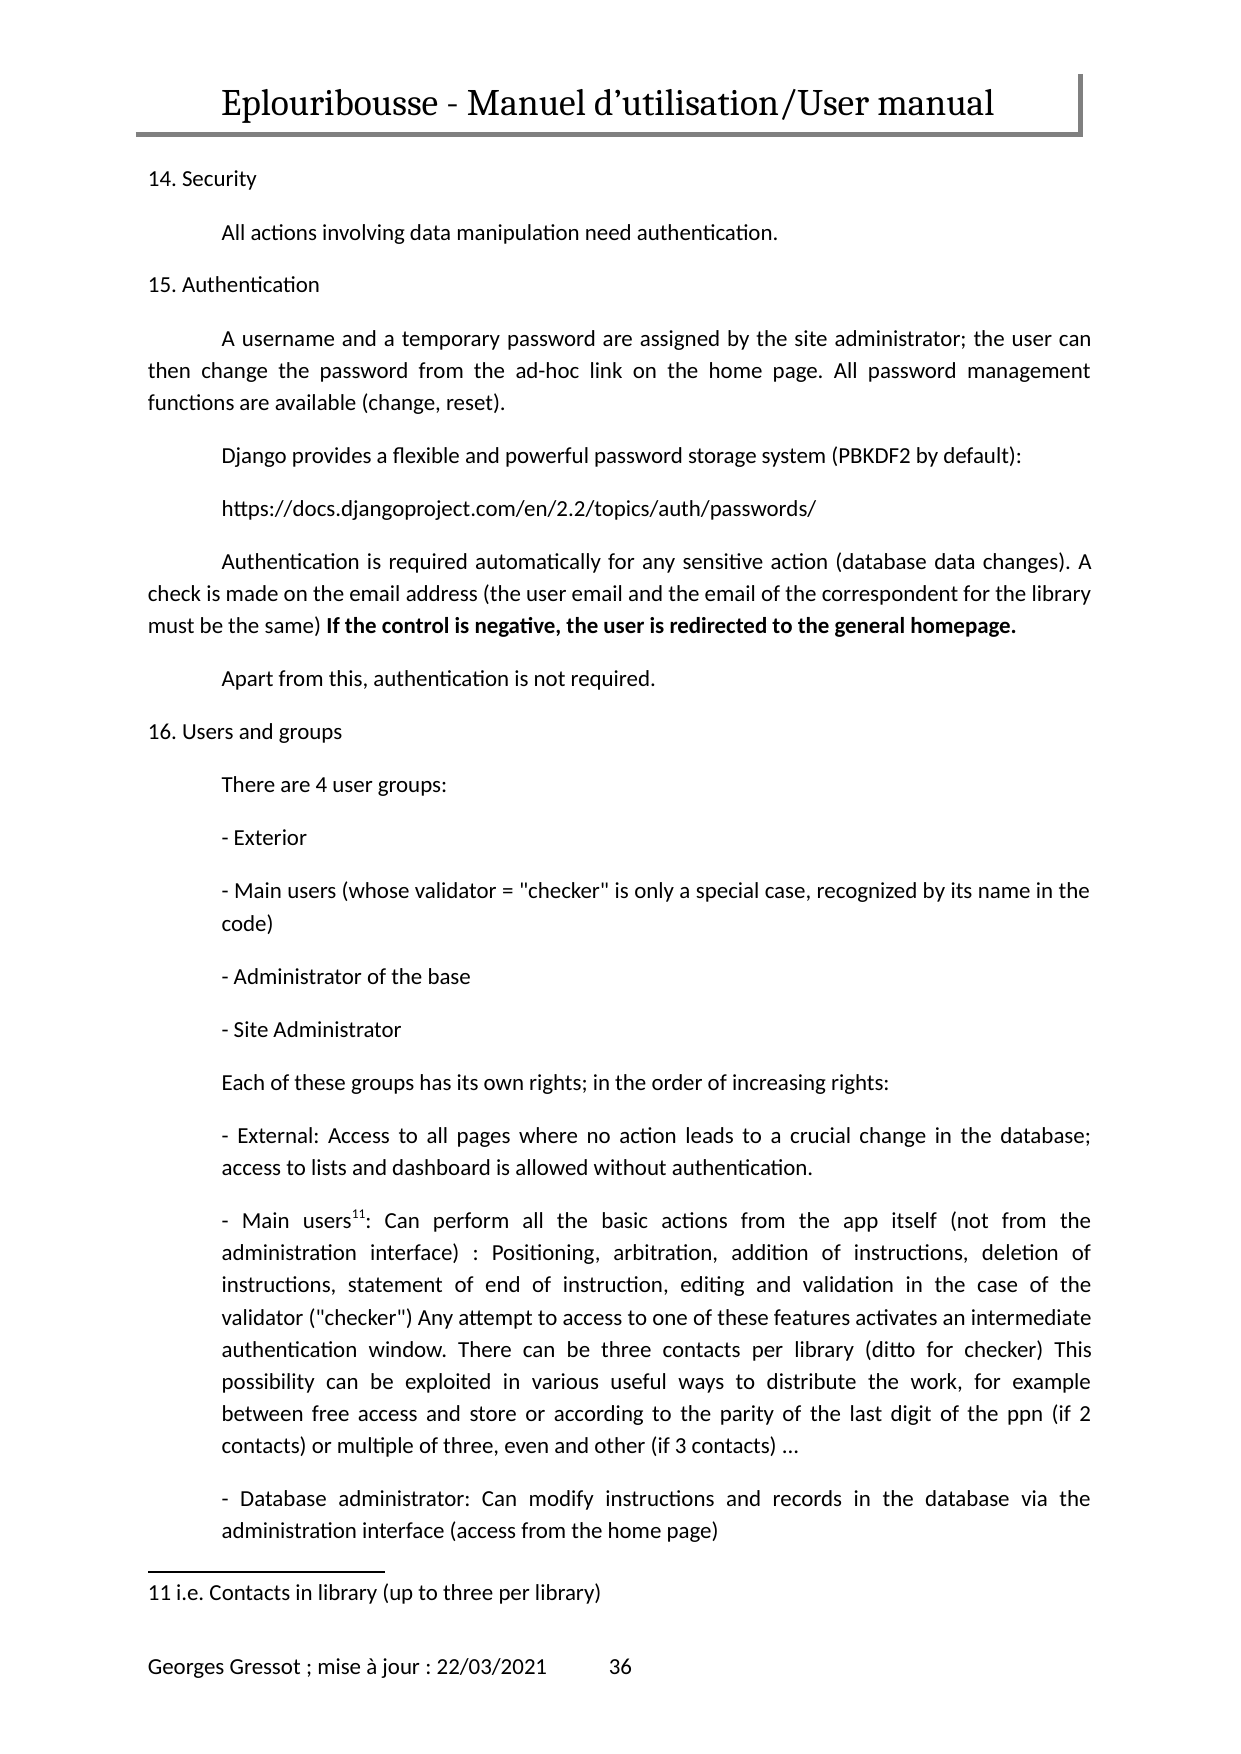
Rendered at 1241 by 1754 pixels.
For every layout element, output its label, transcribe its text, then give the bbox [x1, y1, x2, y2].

text Each of these groups has its own rights; in the order of increasing rights: [148, 1068, 1093, 1096]
text - External: Access to all pages where no action leads to a crucial change in the database; access to lists and dashboard is allowed without authentication. [221, 1121, 1093, 1181]
text Apart from this, authentication is not required. [148, 664, 1093, 692]
text i.e. Contacts in library (up to three per library) [148, 1578, 1093, 1606]
text - Main users: Can perform all the basic actions from the app itself (not from the administration interface) : Positioning, arbitration, addition of instructions, deletion of instructions, statement of end of instruction, editing and validation in the case of the validator ("checker") Any attempt to access to one of these features activates an intermediate authentication window. There can be three contacts per library (ditto for checker) This possibility can be exploited in various useful ways to distribute the work, for example between free access and store or according to the parity of the last digit of the ppn (if 2 contacts) or multiple of three, even and other (if 3 contacts) ... [221, 1206, 1093, 1459]
text Django provides a flexible and powerful password storage system (PBKDF2 by default): [148, 441, 1093, 469]
text - Exterior [221, 823, 1093, 852]
text 14. Security [148, 164, 1093, 193]
text - Main users (whose validator = "checker" is only a special case, recognized by its name in the code) [221, 877, 1093, 937]
text All actions involving data manipulation need authentication. [148, 218, 1093, 246]
text 16. Users and groups [148, 717, 1093, 746]
text - Administrator of the base [221, 962, 1093, 990]
text https://docs.djangoproject.com/en/2.2/topics/auth/passwords/ [148, 494, 1093, 522]
text 15. Authentication [148, 271, 1093, 299]
text There are 4 user groups: [148, 771, 1093, 798]
text - Site Administrator [221, 1015, 1093, 1043]
text A username and a temporary password are assigned by the site administrator; the user can then change the password from the ad-hoc link on the home page. All password management functions are available (change, reset). [148, 324, 1093, 416]
text Authentication is required automatically for any sensitive action (database data changes). A check is made on the email address (the user email and the email of the correspondent for the library must be the same) If the control is negative, the user is redirected to the general homepage. [148, 547, 1093, 639]
text - Database administrator: Can modify instructions and records in the database via the administration interface (access from the home page) [221, 1484, 1093, 1544]
